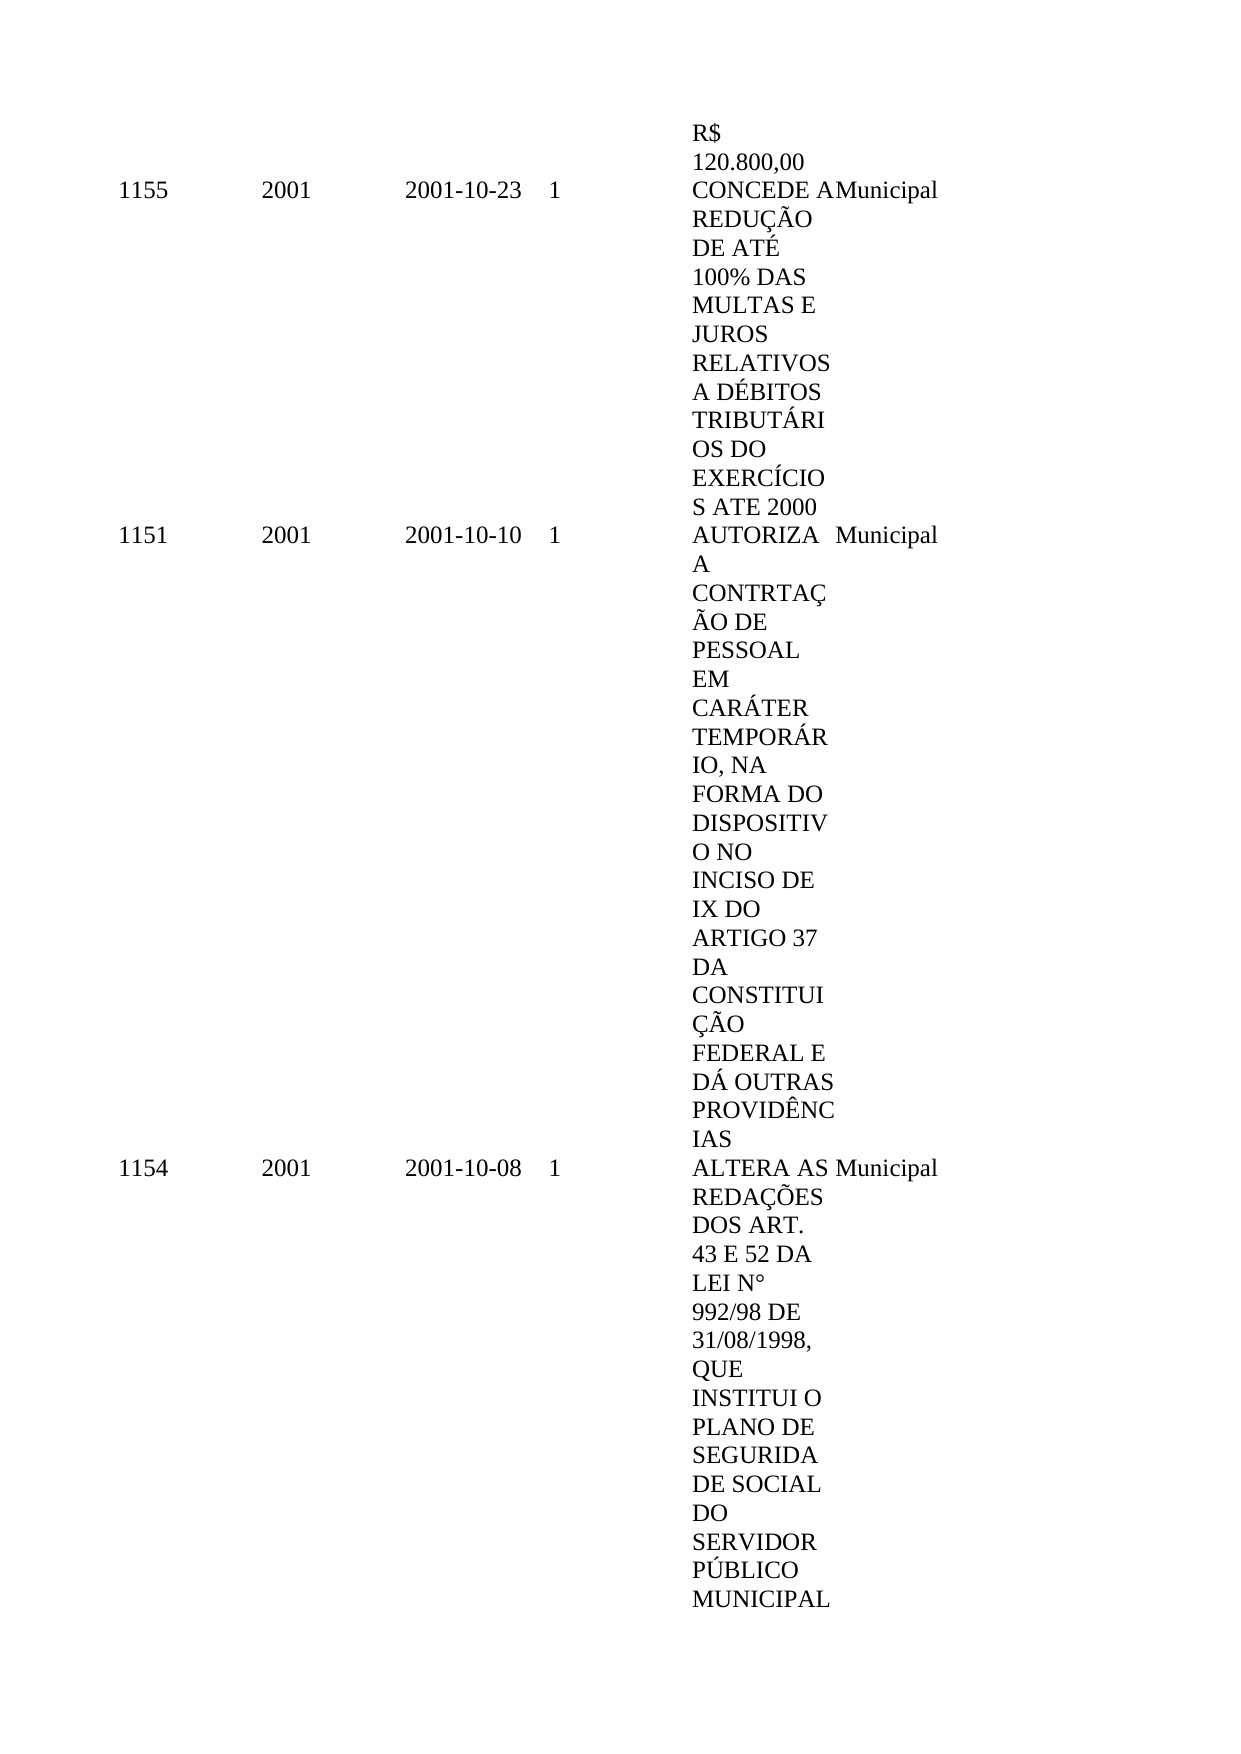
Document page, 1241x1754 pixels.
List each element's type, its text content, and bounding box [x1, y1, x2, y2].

table_cell 2001 [261, 521, 405, 1153]
table_cell [979, 176, 1122, 521]
table_cell 2001-10-23 [405, 176, 548, 521]
table_cell [405, 118, 548, 176]
table_cell [118, 118, 261, 176]
table_cell [979, 118, 1122, 176]
table_cell R$ 120.800,00 [692, 118, 835, 176]
table_cell 1 [548, 521, 692, 1153]
table_cell 1154 [118, 1153, 261, 1613]
table_cell ALTERA AS REDAÇÕES DOS ART. 43 E 52 DA LEI N° 992/98 DE 31/08/1998, QUE INSTITUI O PLANO DE SEGURIDADE SOCIAL DO SERVIDOR PÚBLICO MUNICIPAL [692, 1153, 835, 1613]
table_cell 2001-10-08 [405, 1153, 548, 1613]
table_cell 1155 [118, 176, 261, 521]
table_cell 2001 [261, 1153, 405, 1613]
table_cell CONCEDE A REDUÇÃO DE ATÉ 100% DAS MULTAS E JUROS RELATIVOS A DÉBITOS TRIBUTÁRIOS DO EXERCÍCIOS ATE 2000 [692, 176, 835, 521]
table_cell 1 [548, 176, 692, 521]
table_cell 2001-10-10 [405, 521, 548, 1153]
table_cell [261, 118, 405, 176]
table_cell [979, 521, 1122, 1153]
table_cell AUTORIZA A CONTRTAÇÃO DE PESSOAL EM CARÁTER TEMPORÁRIO, NA FORMA DO DISPOSITIVO NO INCISO DE IX DO ARTIGO 37 DA CONSTITUIÇÃO FEDERAL E DÁ OUTRAS PROVIDÊNCIAS [692, 521, 835, 1153]
table_cell Municipal [835, 176, 979, 521]
table_cell [979, 1153, 1122, 1613]
table_cell [548, 118, 692, 176]
table_cell 2001 [261, 176, 405, 521]
table_cell Municipal [835, 1153, 979, 1613]
table_cell 1151 [118, 521, 261, 1153]
table_cell 1 [548, 1153, 692, 1613]
table_cell [835, 118, 979, 176]
table_cell Municipal [835, 521, 979, 1153]
